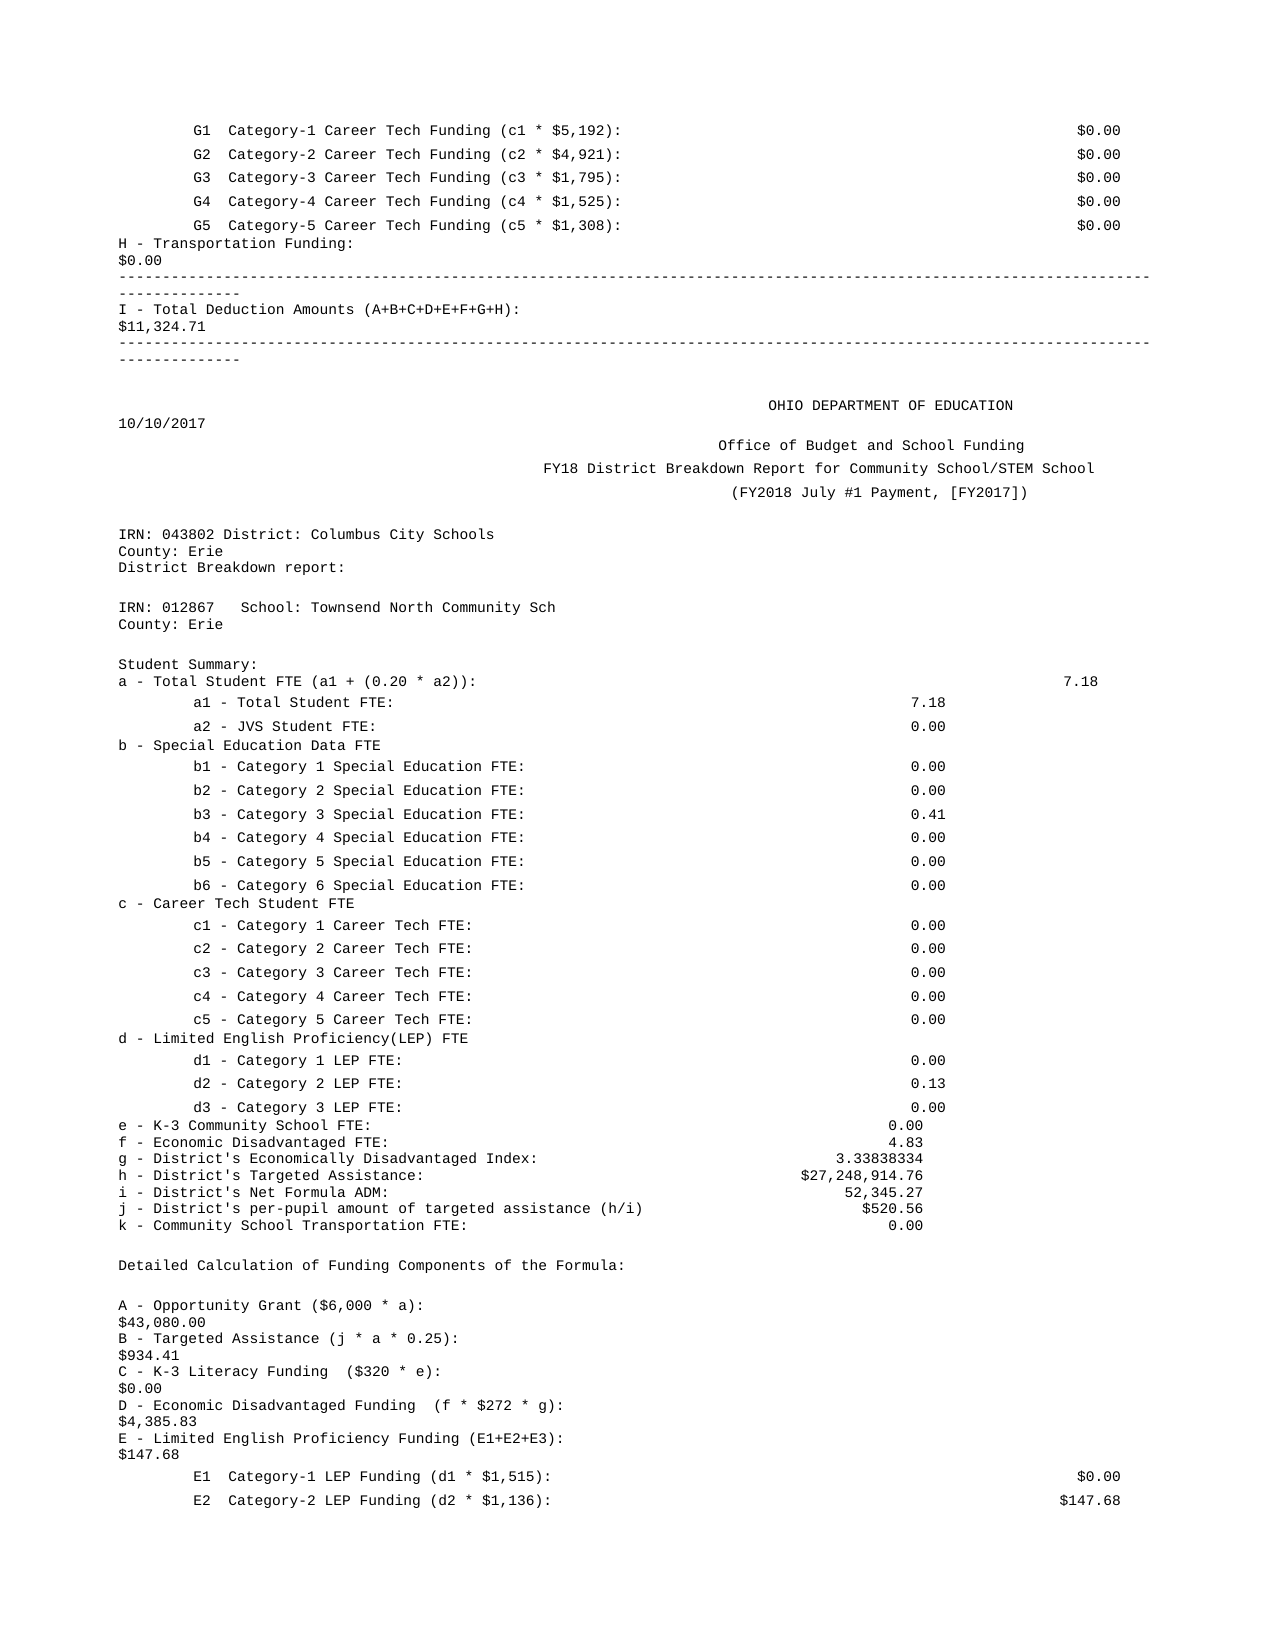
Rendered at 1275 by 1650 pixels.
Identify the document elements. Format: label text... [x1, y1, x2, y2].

text a2 - JVS Student FTE: 0.00 [118, 714, 1157, 738]
text f - Economic Disadvantaged FTE: 4.83 [118, 1135, 1157, 1152]
text FY18 District Breakdown Report for Community School/STEM School [118, 456, 1157, 480]
text Student Summary: [118, 657, 1157, 674]
text d1 - Category 1 LEP FTE: 0.00 [118, 1048, 1157, 1071]
text b1 - Category 1 Special Education FTE: 0.00 [118, 754, 1157, 778]
text c - Career Tech Student FTE [118, 896, 1157, 913]
text j - District's per-pupil amount of targeted assistance (h/i) $520.56 [118, 1201, 1157, 1218]
text G4 Category-4 Career Tech Funding (c4 * $1,525): $0.00 [118, 189, 1157, 213]
text G2 Category-2 Career Tech Funding (c2 * $4,921): $0.00 [118, 142, 1157, 165]
text H - Transportation Funding: $0.00 [118, 236, 1157, 269]
text c4 - Category 4 Career Tech FTE: 0.00 [118, 984, 1157, 1007]
text ------------------------------------------------------------------------------------------------------------------------------------ [118, 336, 1157, 369]
text OHIO DEPARTMENT OF EDUCATION 10/10/2017 [118, 392, 1157, 433]
text Office of Budget and School Funding [118, 433, 1157, 456]
text b - Special Education Data FTE [118, 738, 1157, 754]
text c5 - Category 5 Career Tech FTE: 0.00 [118, 1007, 1157, 1031]
text C - K-3 Literacy Funding ($320 * e): $0.00 [118, 1364, 1157, 1398]
text E1 Category-1 LEP Funding (d1 * $1,515): $0.00 [118, 1464, 1157, 1488]
text d3 - Category 3 LEP FTE: 0.00 [118, 1095, 1157, 1118]
text d2 - Category 2 LEP FTE: 0.13 [118, 1071, 1157, 1095]
text B - Targeted Assistance (j * a * 0.25): $934.41 [118, 1331, 1157, 1364]
text ------------------------------------------------------------------------------------------------------------------------------------ [118, 269, 1157, 303]
text A - Opportunity Grant ($6,000 * a): $43,080.00 [118, 1298, 1157, 1331]
text c3 - Category 3 Career Tech FTE: 0.00 [118, 960, 1157, 984]
text d - Limited English Proficiency(LEP) FTE [118, 1031, 1157, 1048]
text k - Community School Transportation FTE: 0.00 [118, 1218, 1157, 1234]
text E2 Category-2 LEP Funding (d2 * $1,136): $147.68 [118, 1488, 1157, 1511]
text c1 - Category 1 Career Tech FTE: 0.00 [118, 913, 1157, 936]
text IRN: 012867 School: Townsend North Community Sch County: Erie [118, 601, 1157, 634]
text b5 - Category 5 Special Education FTE: 0.00 [118, 849, 1157, 873]
text D - Economic Disadvantaged Funding (f * $272 * g): $4,385.83 [118, 1398, 1157, 1431]
text E - Limited English Proficiency Funding (E1+E2+E3): $147.68 [118, 1431, 1157, 1464]
text c2 - Category 2 Career Tech FTE: 0.00 [118, 936, 1157, 960]
text G1 Category-1 Career Tech Funding (c1 * $5,192): $0.00 [118, 118, 1157, 142]
text District Breakdown report: [118, 560, 1157, 577]
text b6 - Category 6 Special Education FTE: 0.00 [118, 873, 1157, 896]
text b4 - Category 4 Special Education FTE: 0.00 [118, 825, 1157, 849]
text a1 - Total Student FTE: 7.18 [118, 691, 1157, 714]
text g - District's Economically Disadvantaged Index: 3.33838334 [118, 1152, 1157, 1168]
text IRN: 043802 District: Columbus City Schools County: Erie [118, 527, 1157, 560]
text (FY2018 July #1 Payment, [FY2017]) [118, 480, 1157, 504]
text G3 Category-3 Career Tech Funding (c3 * $1,795): $0.00 [118, 165, 1157, 189]
text i - District's Net Formula ADM: 52,345.27 [118, 1185, 1157, 1201]
text b2 - Category 2 Special Education FTE: 0.00 [118, 778, 1157, 802]
text e - K-3 Community School FTE: 0.00 [118, 1118, 1157, 1135]
text b3 - Category 3 Special Education FTE: 0.41 [118, 802, 1157, 825]
text Detailed Calculation of Funding Components of the Formula: [118, 1258, 1157, 1275]
text G5 Category-5 Career Tech Funding (c5 * $1,308): $0.00 [118, 213, 1157, 236]
text h - District's Targeted Assistance: $27,248,914.76 [118, 1168, 1157, 1185]
text a - Total Student FTE (a1 + (0.20 * a2)): 7.18 [118, 674, 1157, 691]
text I - Total Deduction Amounts (A+B+C+D+E+F+G+H): $11,324.71 [118, 303, 1157, 336]
